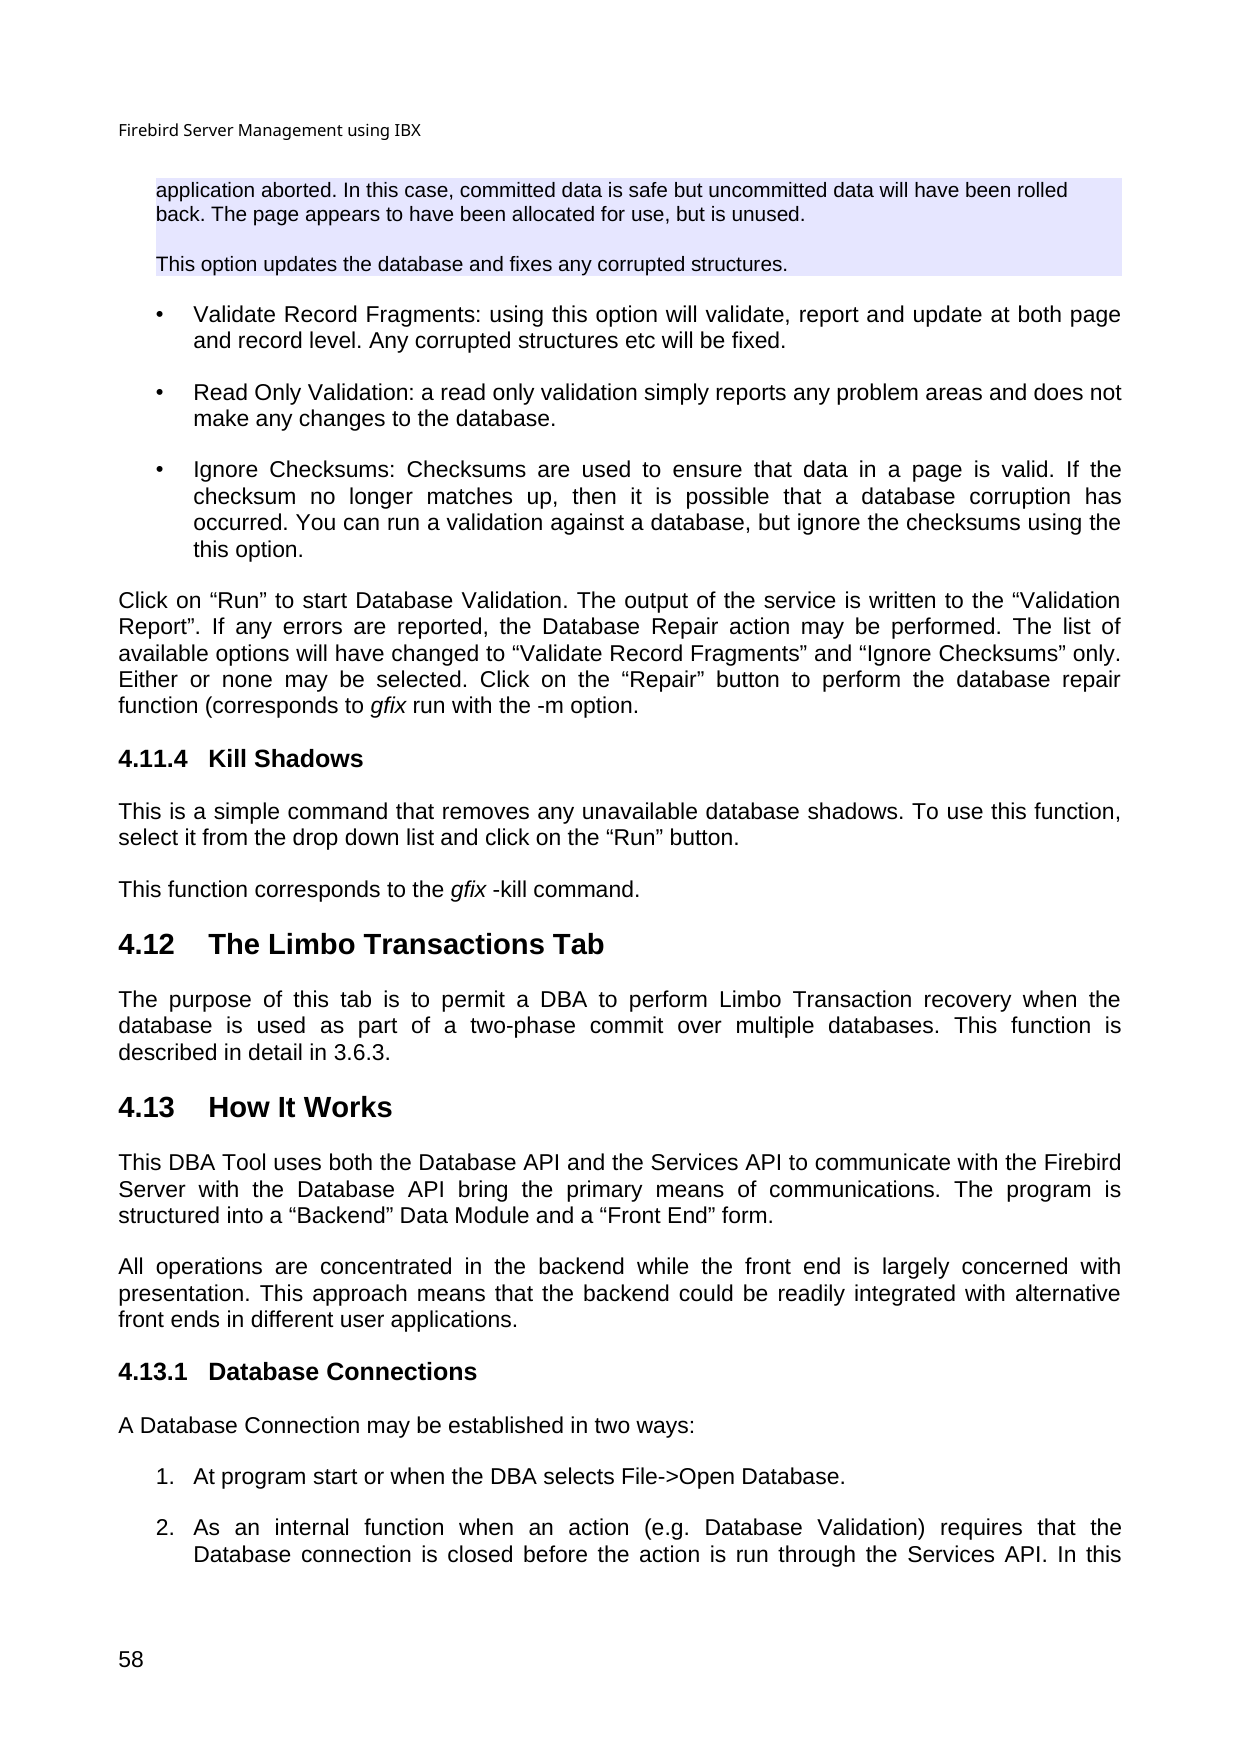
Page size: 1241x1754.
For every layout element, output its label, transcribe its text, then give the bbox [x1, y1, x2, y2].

subtitle The Limbo Transactions Tab [118, 927, 1122, 961]
text This DBA Tool uses both the Database API and the Services API to communicate with the Firebird Server with the Database API bring the primary means of communications. The program is structured into a “Backend” Data Module and a “Front End” form. [118, 1149, 1122, 1228]
list Ignore Checksums: Checksums are used to ensure that data in a page is valid. If the checksum no longer matches up, then it is possible that a database corruption has occurred. You can run a validation against a database, but ignore the checksums using the this option. [156, 456, 1122, 562]
text A Database Connection may be established in two ways: [118, 1412, 1122, 1438]
list Read Only Validation: a read only validation simply reports any problem areas and does not make any changes to the database. [156, 379, 1122, 431]
list Validate Record Fragments: using this option will validate, report and update at both page and record level. Any corrupted structures etc will be fixed. [156, 301, 1122, 354]
text The purpose of this tab is to permit a DBA to perform Limbo Transaction recovery when the database is used as part of a two-phase commit over multiple databases. This function is described in detail in 3.6.3. [118, 986, 1122, 1065]
text All operations are concentrated in the backend while the front end is largely concerned with presentation. This approach means that the backend could be readily integrated with alternative front ends in different user applications. [118, 1253, 1122, 1332]
subtitle Database Connections [118, 1357, 1122, 1386]
text This option updates the database and fixes any corrupted structures. [156, 252, 1122, 276]
text This function corresponds to the gfix -kill command. [118, 876, 1122, 902]
text This is a simple command that removes any unavailable database shadows. To use this function, select it from the drop down list and click on the “Run” button. [118, 798, 1122, 851]
text Click on “Run” to start Database Validation. The output of the service is written to the “Validation Report”. If any errors are reported, the Database Repair action may be performed. The list of available options will have changed to “Validate Record Fragments” and “Ignore Checksums” only. Either or none may be selected. Click on the “Repair” button to perform the database repair function (corresponds to gfix run with the -m option. [118, 587, 1122, 719]
list At program start or when the DBA selects File->Open Database. [156, 1463, 1122, 1489]
list As an internal function when an action (e.g. Database Validation) requires that the Database connection is closed before the action is run through the Services API. In this [156, 1514, 1122, 1567]
text application aborted. In this case, committed data is safe but uncommitted data will have been rolled back. The page appears to have been allocated for use, but is unused. [156, 178, 1122, 226]
subtitle How It Works [118, 1090, 1122, 1124]
subtitle Kill Shadows [118, 744, 1122, 772]
